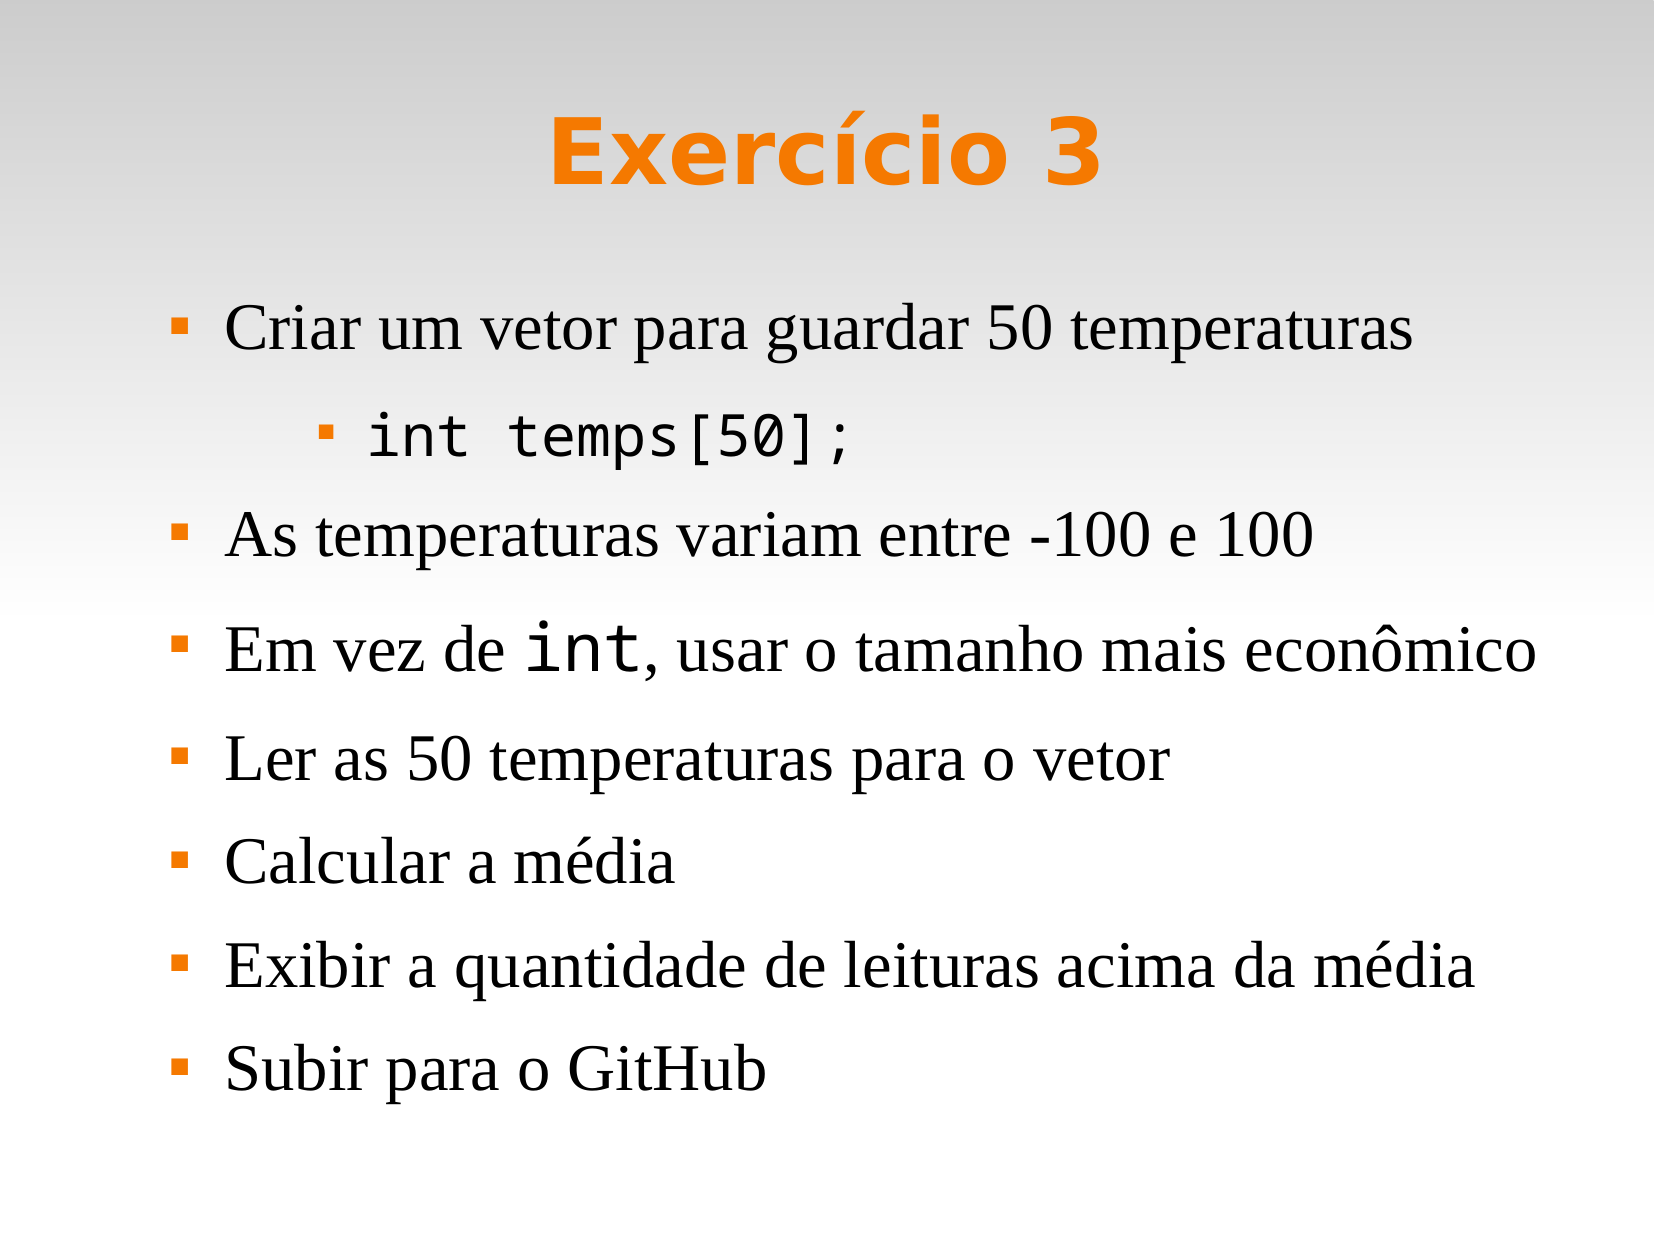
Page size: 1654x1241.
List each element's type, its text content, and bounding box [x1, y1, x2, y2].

list Criar um vetor para guardar 50 temperaturas int temps[50]; As temperaturas variam entre -100 e 100 Em vez de int, usar o tamanho mais econômico Ler as 50 temperaturas para o vetor Calcular a média Exibir a quantidade de leituras acima da média Subir para o GitHub [82, 290, 1571, 1175]
title Exercício 3 [82, 49, 1571, 257]
